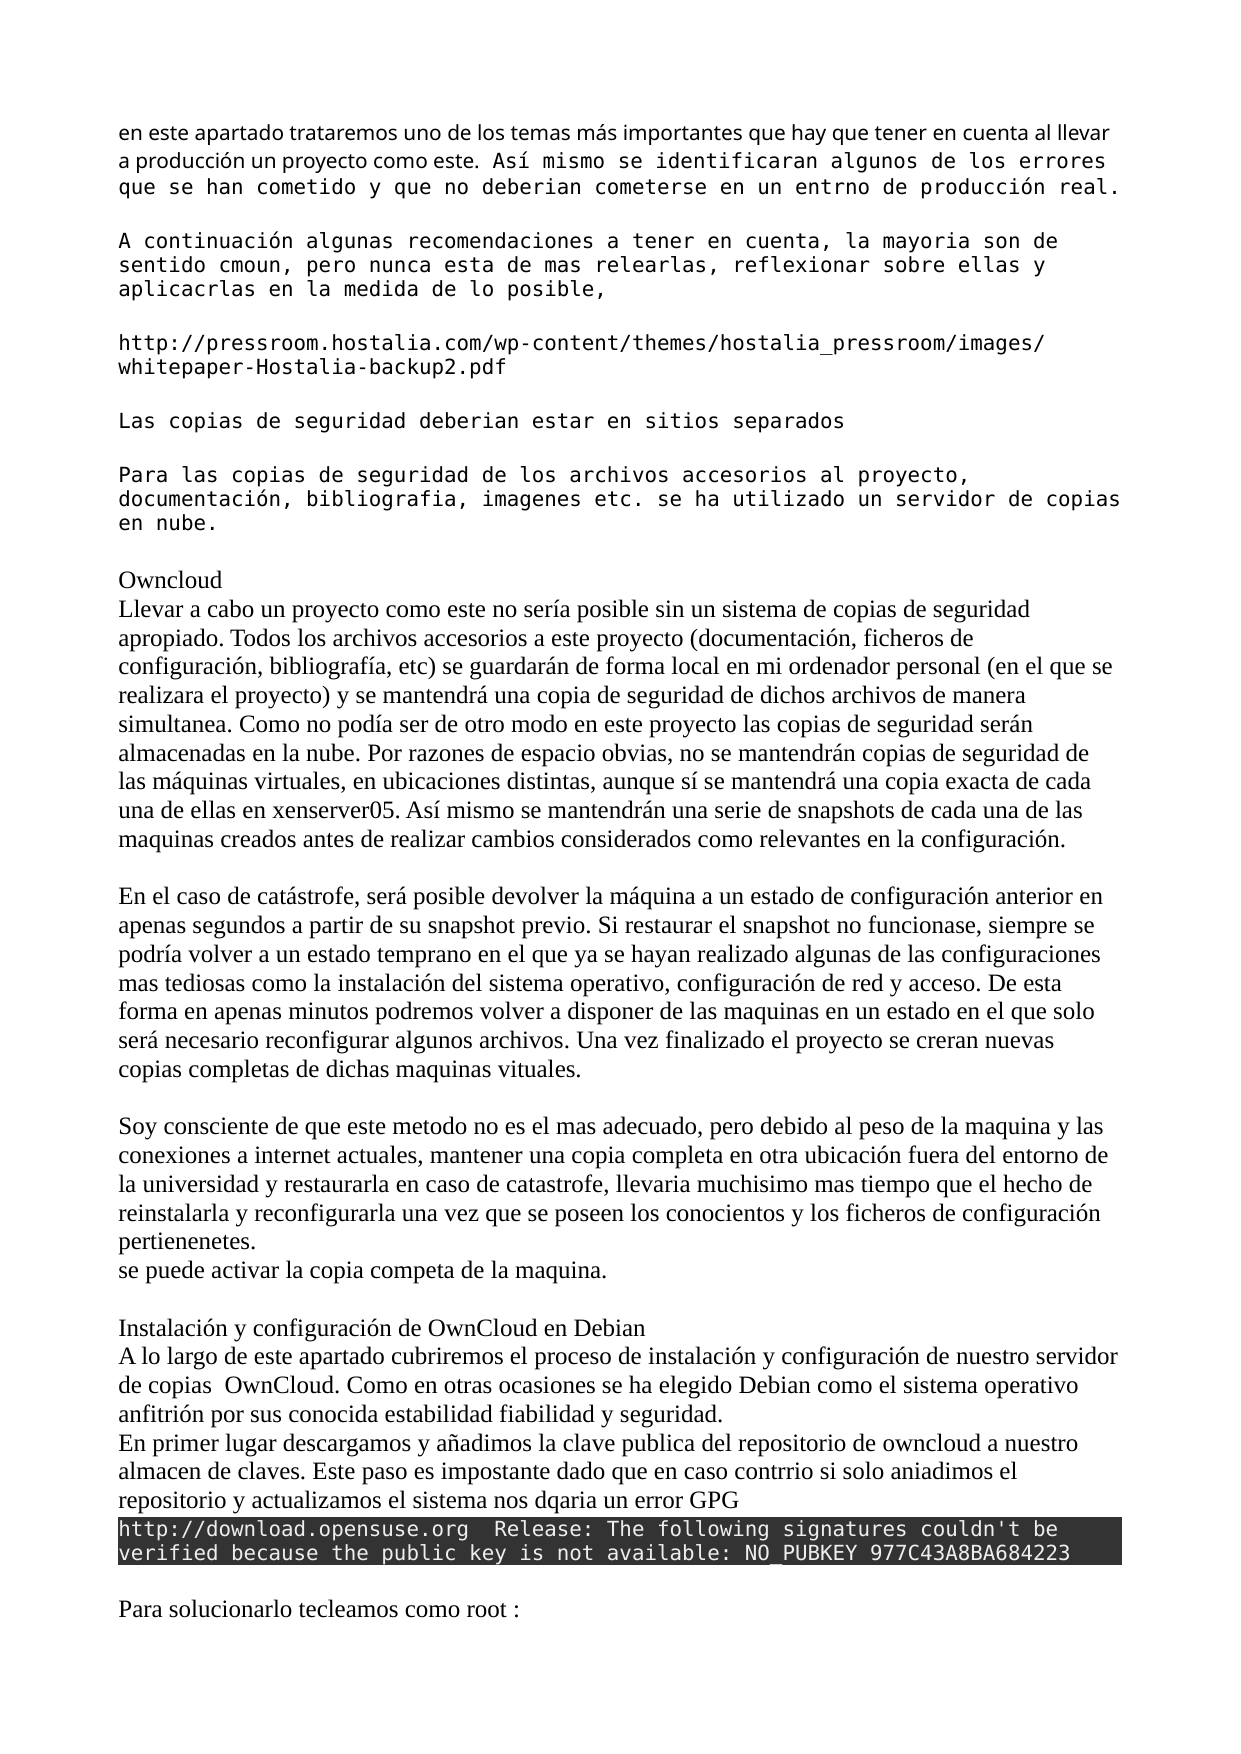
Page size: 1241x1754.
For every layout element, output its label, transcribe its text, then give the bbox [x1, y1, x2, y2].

text Las copias de seguridad deberian estar en sitios separados [118, 409, 1122, 433]
text Instalación y configuración de OwnCloud en Debian [118, 1313, 1122, 1341]
text Owncloud [118, 565, 1122, 594]
text En el caso de catástrofe, será posible devolver la máquina a un estado de configuración anterior en apenas segundos a partir de su snapshot previo. Si restaurar el snapshot no funcionase, siempre se podría volver a un estado temprano en el que ya se hayan realizado algunas de las configuraciones mas tediosas como la instalación del sistema operativo, configuración de red y acceso. De esta forma en apenas minutos podremos volver a disponer de las maquinas en un estado en el que solo será necesario reconfigurar algunos archivos. Una vez finalizado el proyecto se creran nuevas copias completas de dichas maquinas vituales. [118, 881, 1122, 1083]
text se puede activar la copia competa de la maquina. [118, 1255, 1122, 1284]
text http://download.opensuse.org Release: The following signatures couldn't be verified because the public key is not available: NO_PUBKEY 977C43A8BA684223 [118, 1517, 1122, 1565]
text Llevar a cabo un proyecto como este no sería posible sin un sistema de copias de seguridad apropiado. Todos los archivos accesorios a este proyecto (documentación, ficheros de configuración, bibliografía, etc) se guardarán de forma local en mi ordenador personal (en el que se realizara el proyecto) y se mantendrá una copia de seguridad de dichos archivos de manera simultanea. Como no podía ser de otro modo en este proyecto las copias de seguridad serán almacenadas en la nube. Por razones de espacio obvias, no se mantendrán copias de seguridad de las máquinas virtuales, en ubicaciones distintas, aunque sí se mantendrá una copia exacta de cada una de ellas en xenserver05. Así mismo se mantendrán una serie de snapshots de cada una de las maquinas creados antes de realizar cambios considerados como relevantes en la configuración. [118, 594, 1122, 853]
text Para solucionarlo tecleamos como root : [118, 1594, 1122, 1623]
text En primer lugar descargamos y añadimos la clave publica del repositorio de owncloud a nuestro almacen de claves. Este paso es impostante dado que en caso contrrio si solo aniadimos el repositorio y actualizamos el sistema nos dqaria un error GPG [118, 1428, 1122, 1514]
text A continuación algunas recomendaciones a tener en cuenta, la mayoria son de sentido cmoun, pero nunca esta de mas relearlas, reflexionar sobre ellas y aplicacrlas en la medida de lo posible, [118, 229, 1122, 302]
text Para las copias de seguridad de los archivos accesorios al proyecto, documentación, bibliografia, imagenes etc. se ha utilizado un servidor de copias en nube. [118, 463, 1122, 536]
text Soy consciente de que este metodo no es el mas adecuado, pero debido al peso de la maquina y las conexiones a internet actuales, mantener una copia completa en otra ubicación fuera del entorno de la universidad y restaurarla en caso de catastrofe, llevaria muchisimo mas tiempo que el hecho de reinstalarla y reconfigurarla una vez que se poseen los conocientos y los ficheros de configuración pertienenetes. [118, 1111, 1122, 1255]
text en este apartado trataremos uno de los temas más importantes que hay que tener en cuenta al llevar a producción un proyecto como este. Así mismo se identificaran algunos de los errores que se han cometido y que no deberian cometerse en un entrno de producción real. [118, 118, 1122, 199]
text http://pressroom.hostalia.com/wp-content/themes/hostalia_pressroom/images/whitepaper-Hostalia-backup2.pdf [118, 331, 1122, 379]
text A lo largo de este apartado cubriremos el proceso de instalación y configuración de nuestro servidor de copias OwnCloud. Como en otras ocasiones se ha elegido Debian como el sistema operativo anfitrión por sus conocida estabilidad fiabilidad y seguridad. [118, 1341, 1122, 1428]
